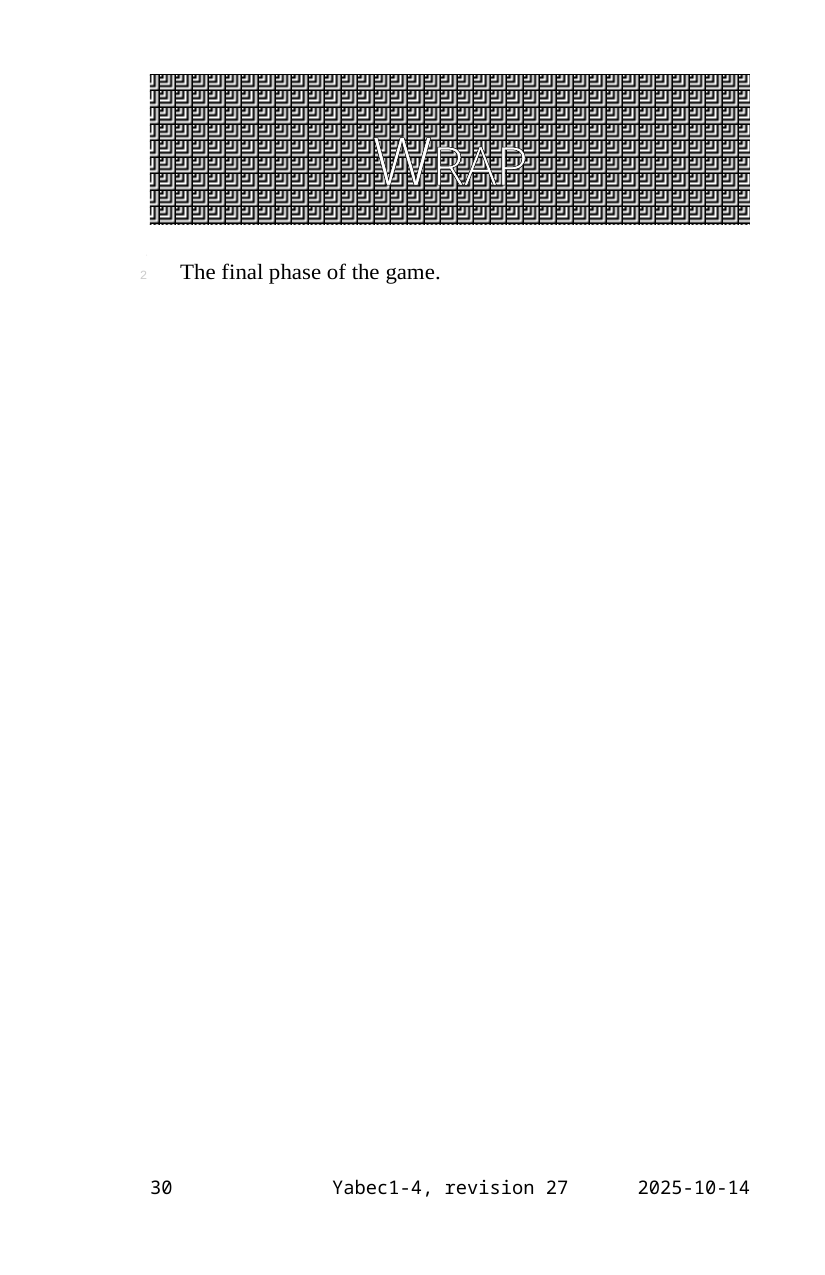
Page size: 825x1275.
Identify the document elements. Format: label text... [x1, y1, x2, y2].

text The final phase of the game. [150, 260, 750, 284]
picture [149, 74, 750, 225]
